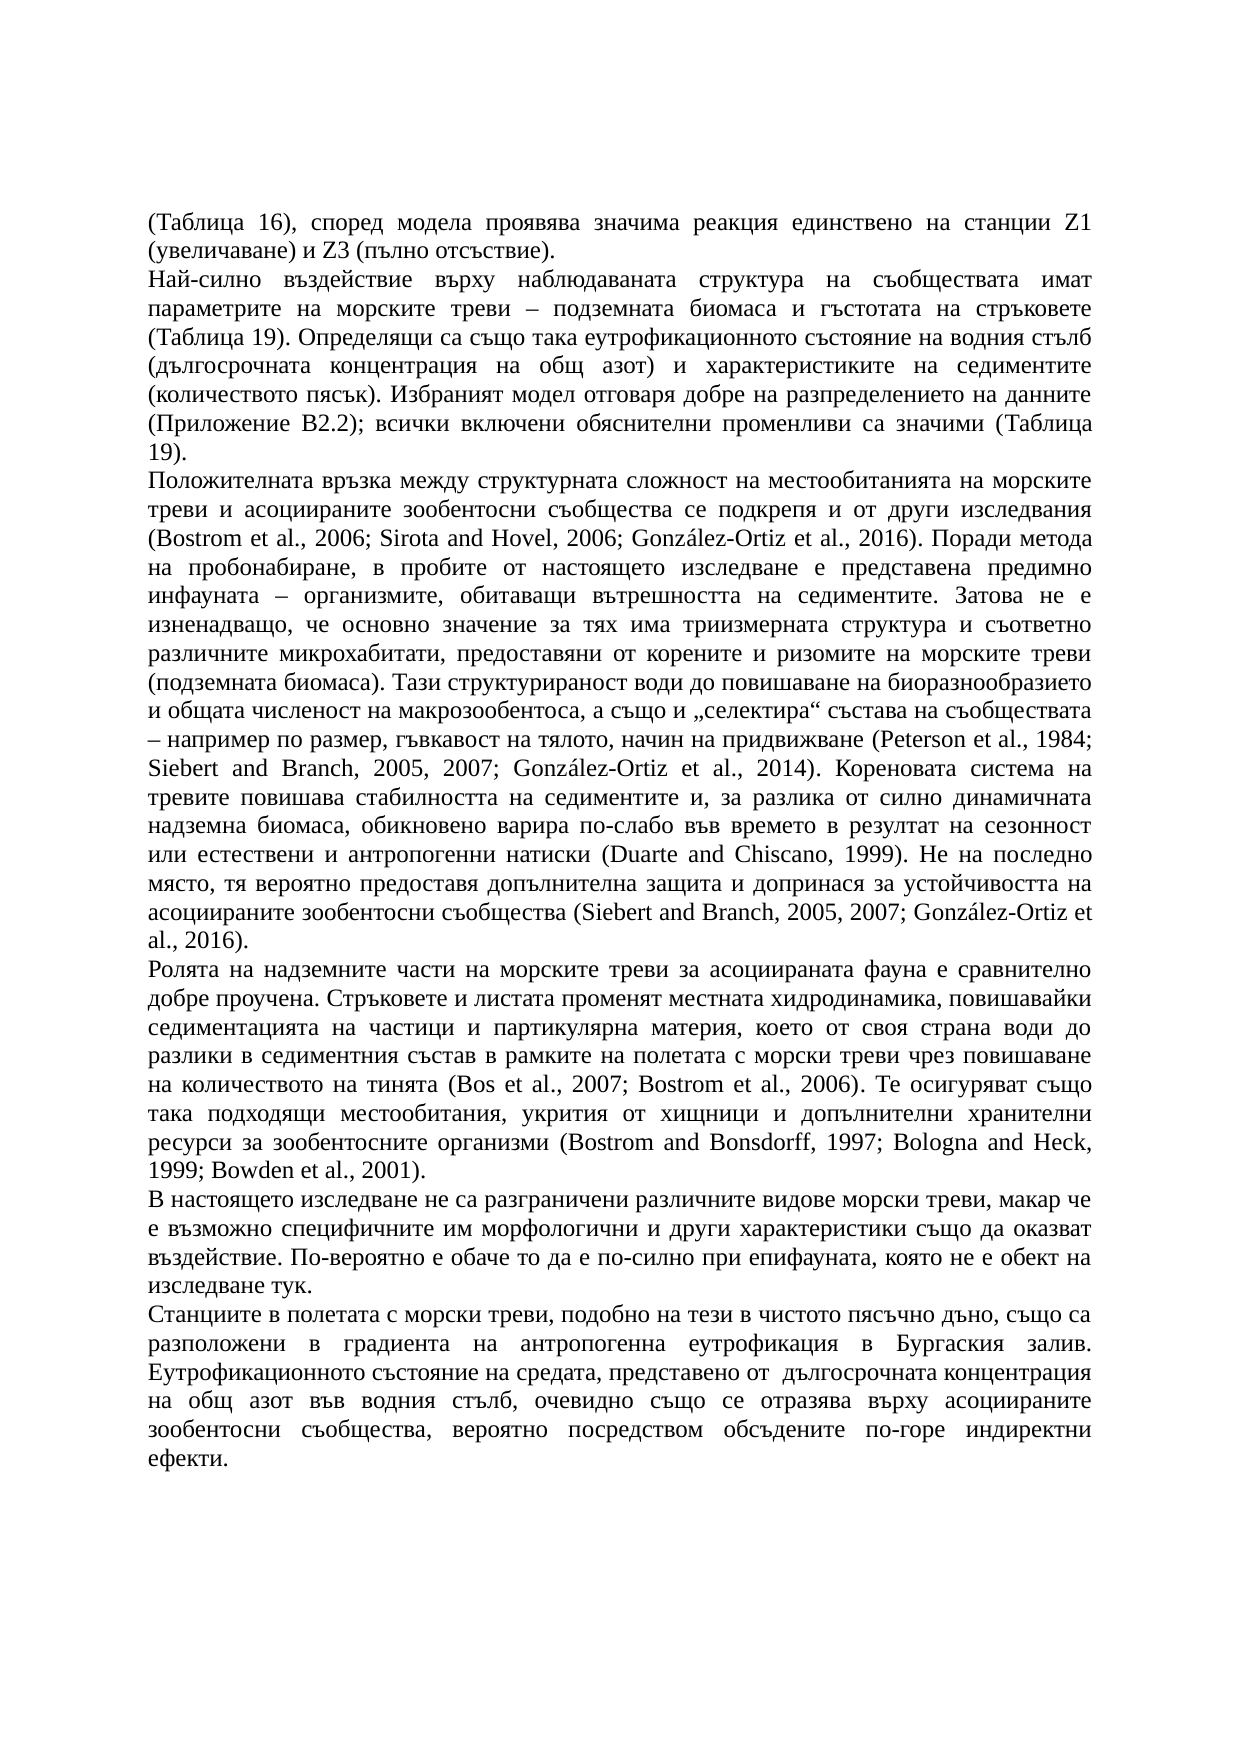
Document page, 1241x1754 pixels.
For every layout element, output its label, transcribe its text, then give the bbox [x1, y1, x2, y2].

text Станциите в полетата с морски треви, подобно на тези в чистото пясъчно дъно, също са разположени в градиента на антропогенна еутрофикация в Бургаския залив. Еутрофикационното състояние на средата, представено от дългосрочната концентрация на общ азот във водния стълб, очевидно също се отразява върху асоциираните зообентосни съобщества, вероятно посредством обсъдените по-горе индиректни ефекти. [148, 1299, 1093, 1472]
text Положителната връзка между структурната сложност на местообитанията на морските треви и асоциираните зообентосни съобщества се подкрепя и от други изследвания (Bostrom et al., 2006; Sirota and Hovel, 2006; González-Ortiz et al., 2016). Поради метода на пробонабиране, в пробите от настоящето изследване е представена предимно инфауната – организмите, обитаващи вътрешността на седиментите. Затова не е изненадващо, че основно значение за тях има триизмерната структура и съответно различните микрохабитати, предоставяни от корените и ризомите на морските треви (подземната биомаса). Тази структурираност води до повишаване на биоразнообразието и общата численост на макрозообентоса, а също и „селектира“ състава на съобществата – например по размер, гъвкавост на тялото, начин на придвижване (Peterson et al., 1984; Siebert and Branch, 2005, 2007; González-Ortiz et al., 2014). Кореновата система на тревите повишава стабилността на седиментите и, за разлика от силно динамичната надземна биомаса, обикновено варира по-слабо във времето в резултат на сезонност или естествени и антропогенни натиски (Duarte and Chiscano, 1999). Не на последно място, тя вероятно предоставя допълнителна защита и допринася за устойчивостта на асоциираните зообентосни съобщества (Siebert and Branch, 2005, 2007; González-Ortiz et al., 2016). [148, 465, 1093, 954]
text Ролята на надземните части на морските треви за асоциираната фауна е сравнително добре проучена. Стръковете и листата променят местната хидродинамика, повишавайки седиментацията на частици и партикулярна материя, което от своя страна води до разлики в седиментния състав в рамките на полетата с морски треви чрез повишаване на количеството на тинята (Bos et al., 2007; Bostrom et al., 2006). Те осигуряват също така подходящи местообитания, укрития от хищници и допълнителни хранителни ресурси за зообентосните организми (Bostrom and Bonsdorff, 1997; Bologna and Heck, 1999; Bowden et al., 2001). [148, 954, 1093, 1184]
text (Таблица 16), според модела проявява значима реакция единствено на станции Z1 (увеличаване) и Z3 (пълно отсъствие). [148, 207, 1093, 264]
text Най-силно въздействие върху наблюдаваната структура на съобществата имат параметрите на морските треви – подземната биомаса и гъстотата на стръковете (Таблица 19). Определящи са също така еутрофикационното състояние на водния стълб (дългосрочната концентрация на общ азот) и характеристиките на седиментите (количеството пясък). Избраният модел отговаря добре на разпределението на данните (Приложение В2.2); всички включени обяснителни променливи са значими (Таблица 19). [148, 264, 1093, 465]
text В настоящето изследване не са разграничени различните видове морски треви, макар че е възможно специфичните им морфологични и други характеристики също да оказват въздействие. По-вероятно е обаче то да е по-силно при епифауната, която не е обект на изследване тук. [148, 1184, 1093, 1299]
